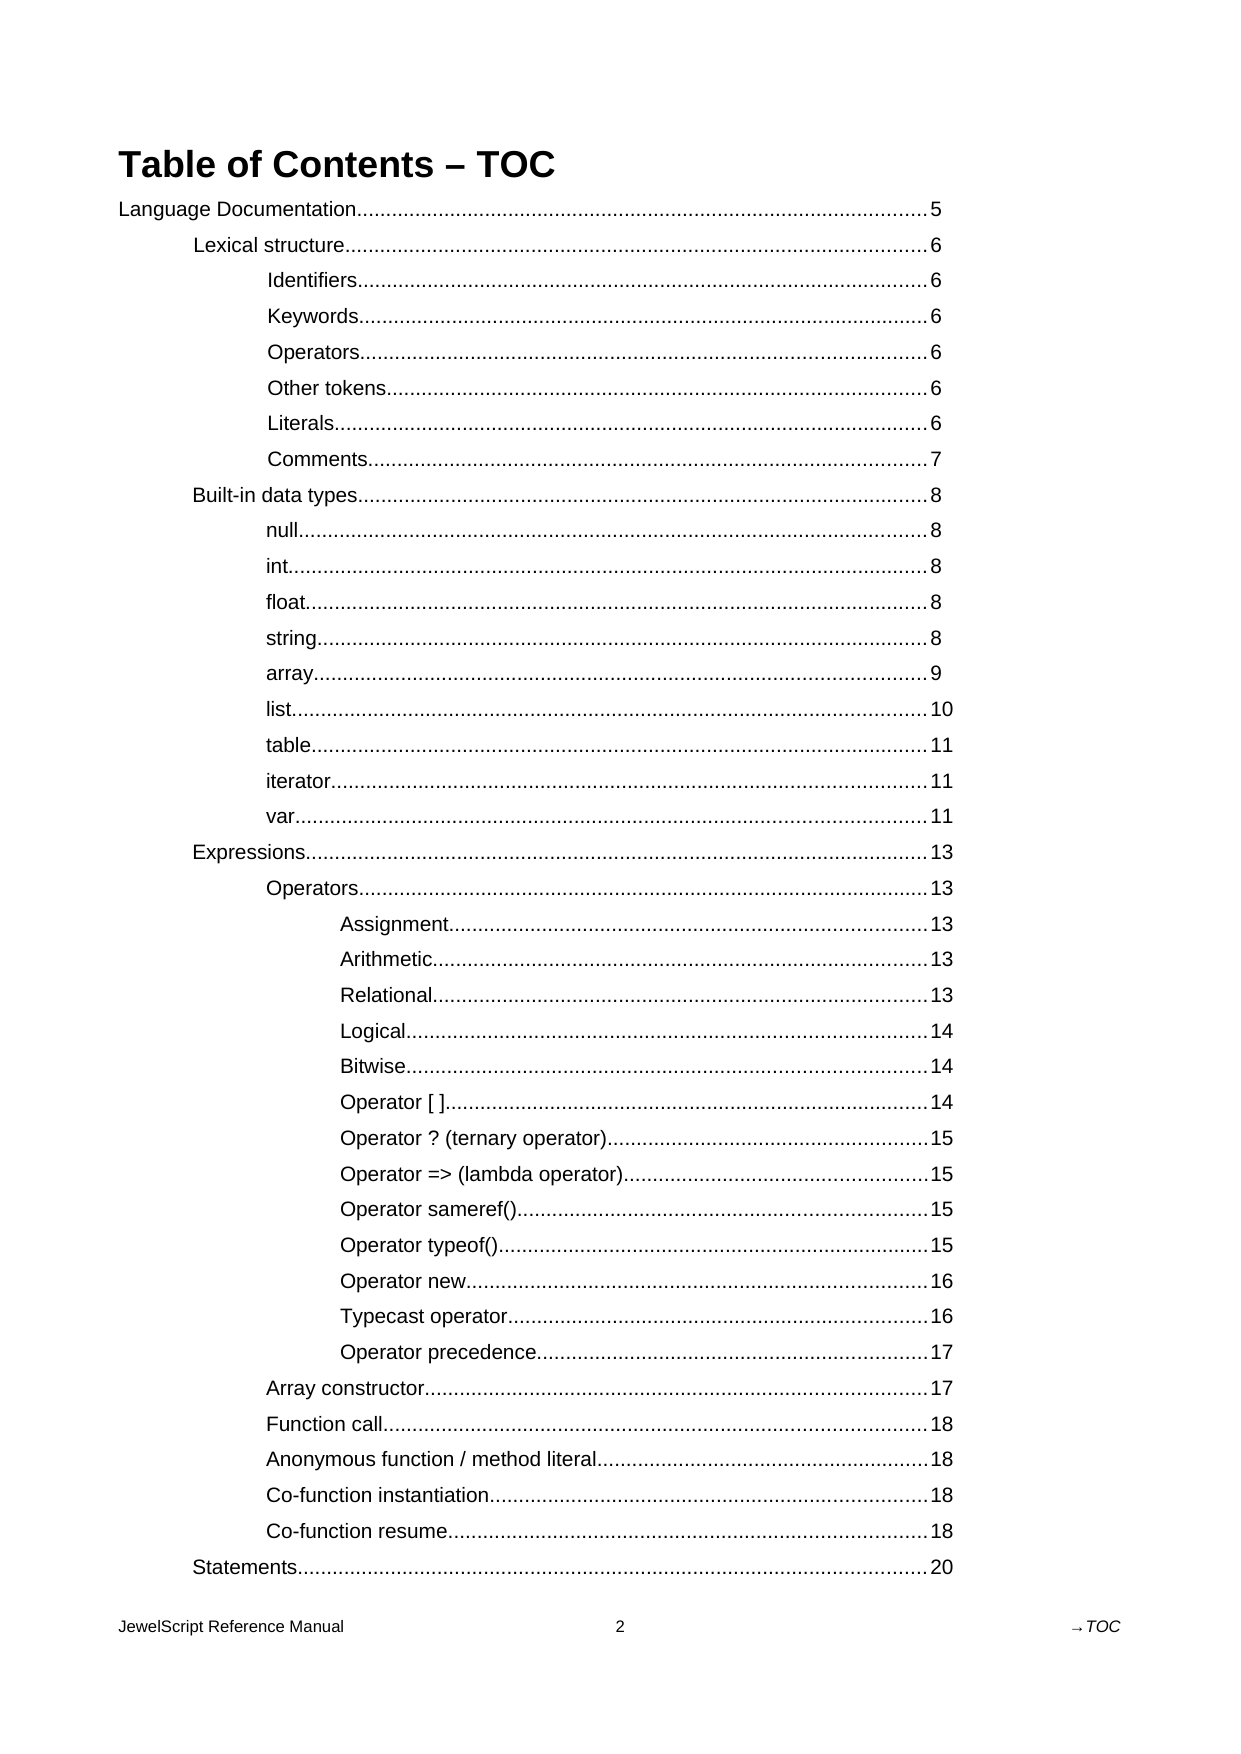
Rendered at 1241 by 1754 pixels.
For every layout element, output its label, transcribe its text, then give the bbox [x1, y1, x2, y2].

text Co-function instantiation 18 [266, 1484, 1122, 1507]
text Logical 14 [340, 1019, 1122, 1042]
list Literals 6 [229, 412, 1122, 435]
text Operator => (lambda operator) 15 [340, 1162, 1122, 1185]
text Function call 18 [266, 1412, 1122, 1436]
text Arithmetic 13 [340, 948, 1122, 971]
subtitle Table of Contents – TOC [118, 143, 1122, 185]
text iterator 11 [266, 769, 1122, 792]
text Bitwise 14 [340, 1055, 1122, 1078]
text Relational 13 [340, 983, 1122, 1007]
text Typecast operator 16 [340, 1305, 1122, 1328]
text Built-in data types 8 [192, 483, 1122, 507]
text var 11 [266, 805, 1122, 828]
text Language Documentation 5 [118, 197, 1122, 221]
text table 11 [266, 733, 1122, 757]
text float 8 [266, 591, 1122, 614]
text int 8 [266, 555, 1122, 578]
list Keywords 6 [229, 305, 1122, 328]
text Co-function resume 19 [266, 1519, 1122, 1543]
text Anonymous function / method literal 18 [266, 1448, 1122, 1471]
text Operator [ ] 14 [340, 1091, 1122, 1114]
text Statements 20 [192, 1555, 1122, 1578]
list Lexical structure 6 [156, 233, 1122, 256]
text array 9 [266, 662, 1122, 685]
list Identifiers 6 [229, 269, 1122, 292]
text Expressions 13 [192, 841, 1122, 864]
text Operator precedence 17 [340, 1341, 1122, 1364]
text Assignment 13 [340, 912, 1122, 935]
text string 8 [266, 626, 1122, 649]
text Operators 13 [266, 876, 1122, 899]
text null 8 [266, 519, 1122, 542]
text Operator ? (ternary operator) 15 [340, 1126, 1122, 1150]
list Comments 7 [229, 448, 1122, 471]
text Operator sameref() 15 [340, 1198, 1122, 1221]
text Operator new 16 [340, 1269, 1122, 1293]
list Other tokens 6 [229, 376, 1122, 399]
text Array constructor 17 [266, 1377, 1122, 1400]
text list 10 [266, 698, 1122, 721]
text Operator typeof() 15 [340, 1234, 1122, 1257]
list Operators 6 [229, 340, 1122, 364]
